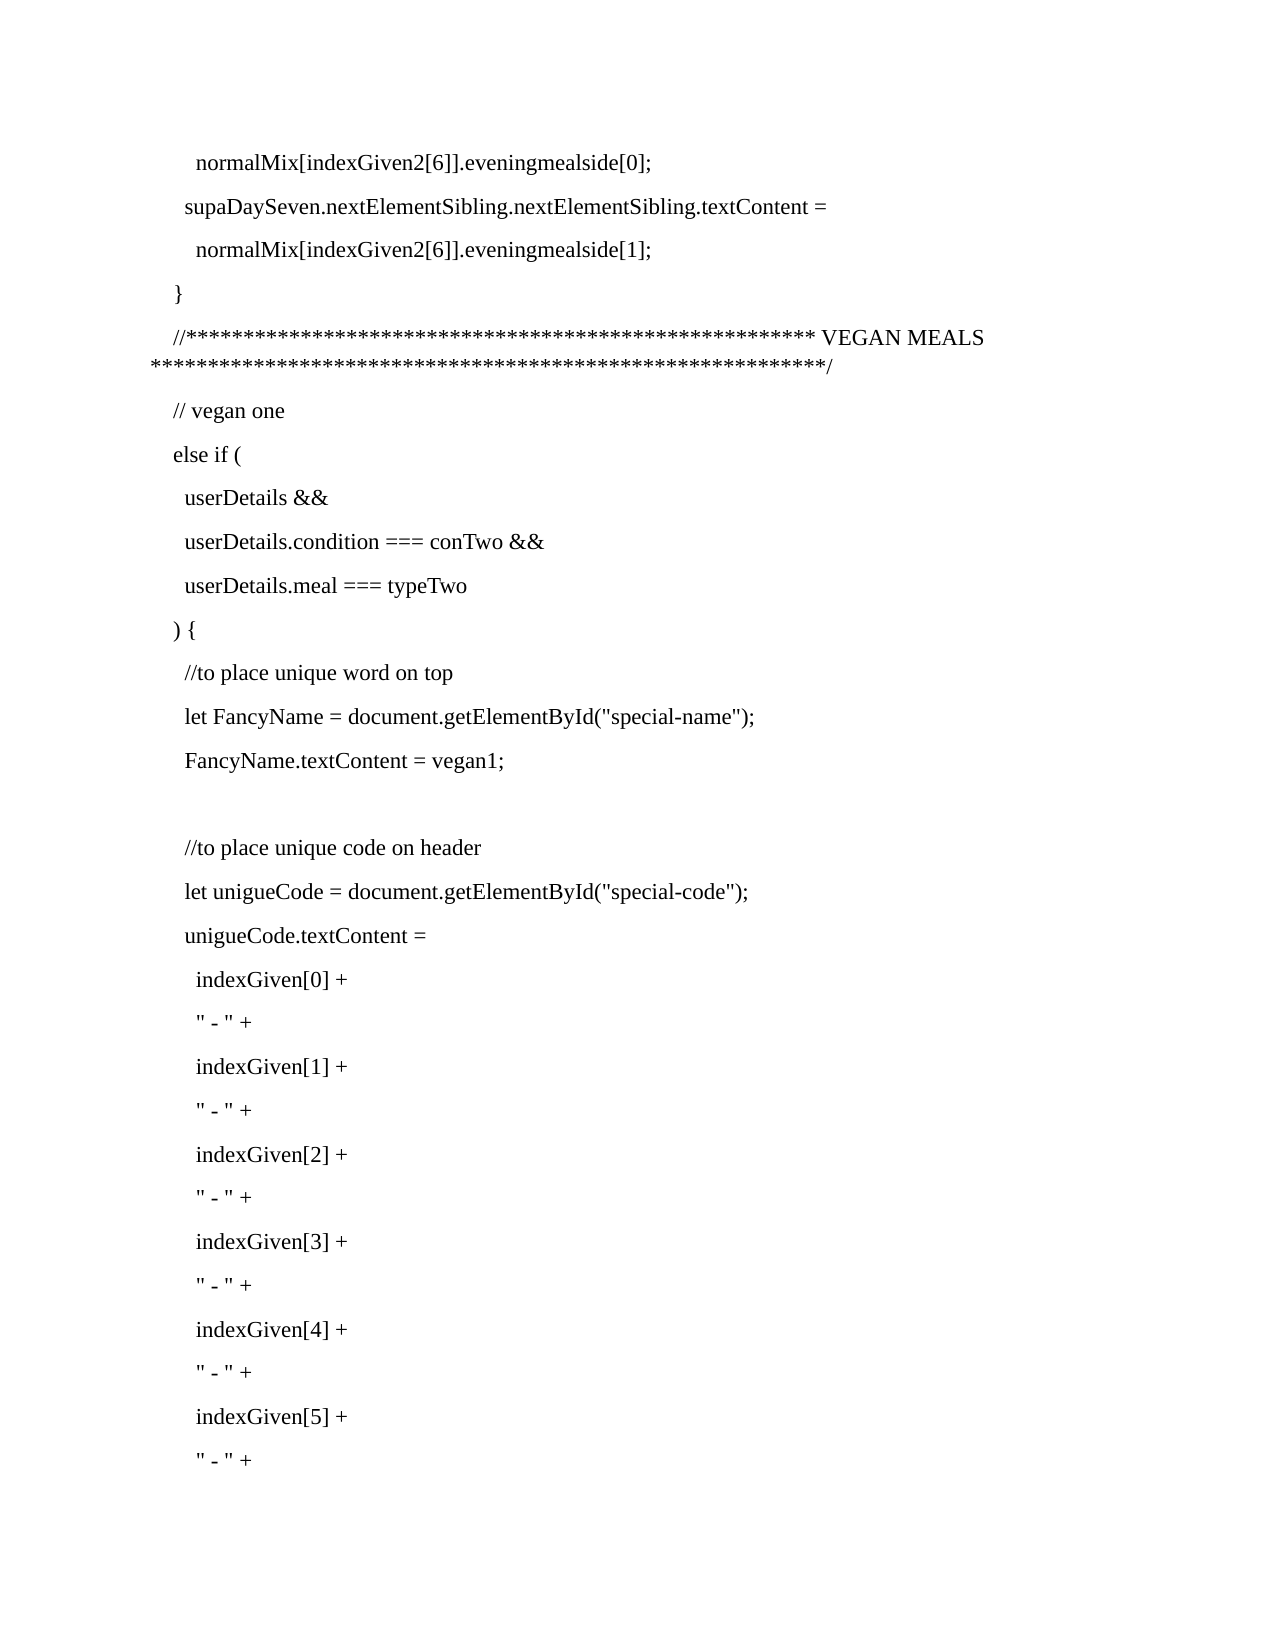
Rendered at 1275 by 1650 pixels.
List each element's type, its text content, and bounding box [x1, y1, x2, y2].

text indexGiven[4] + [150, 1317, 1125, 1342]
text indexGiven[2] + [150, 1142, 1125, 1167]
text ) { [150, 617, 1125, 642]
text userDetails && [150, 485, 1125, 511]
text " - " + [150, 1010, 1125, 1036]
text //to place unique word on top [150, 660, 1125, 686]
text // vegan one [150, 398, 1125, 423]
text let unigueCode = document.getElementById("special-code"); [150, 879, 1125, 904]
text let FancyName = document.getElementById("special-name"); [150, 704, 1125, 729]
text userDetails.condition === conTwo && [150, 529, 1125, 554]
text normalMix[indexGiven2[6]].eveningmealside[0]; [150, 150, 1125, 175]
text //******************************************************* VEGAN MEALS ***********************************************************/ [150, 325, 1125, 379]
text " - " + [150, 1185, 1125, 1211]
text " - " + [150, 1448, 1125, 1473]
text userDetails.meal === typeTwo [150, 573, 1125, 598]
text indexGiven[3] + [150, 1229, 1125, 1254]
text " - " + [150, 1360, 1125, 1386]
text normalMix[indexGiven2[6]].eveningmealside[1]; [150, 237, 1125, 263]
text supaDaySeven.nextElementSibling.nextElementSibling.textContent = [150, 194, 1125, 219]
text indexGiven[5] + [150, 1404, 1125, 1429]
text FancyName.textContent = vegan1; [150, 748, 1125, 773]
text indexGiven[0] + [150, 967, 1125, 992]
text } [150, 281, 1125, 307]
text else if ( [150, 442, 1125, 467]
text unigueCode.textContent = [150, 923, 1125, 948]
text " - " + [150, 1273, 1125, 1298]
text " - " + [150, 1098, 1125, 1123]
text indexGiven[1] + [150, 1054, 1125, 1079]
text //to place unique code on header [150, 835, 1125, 861]
